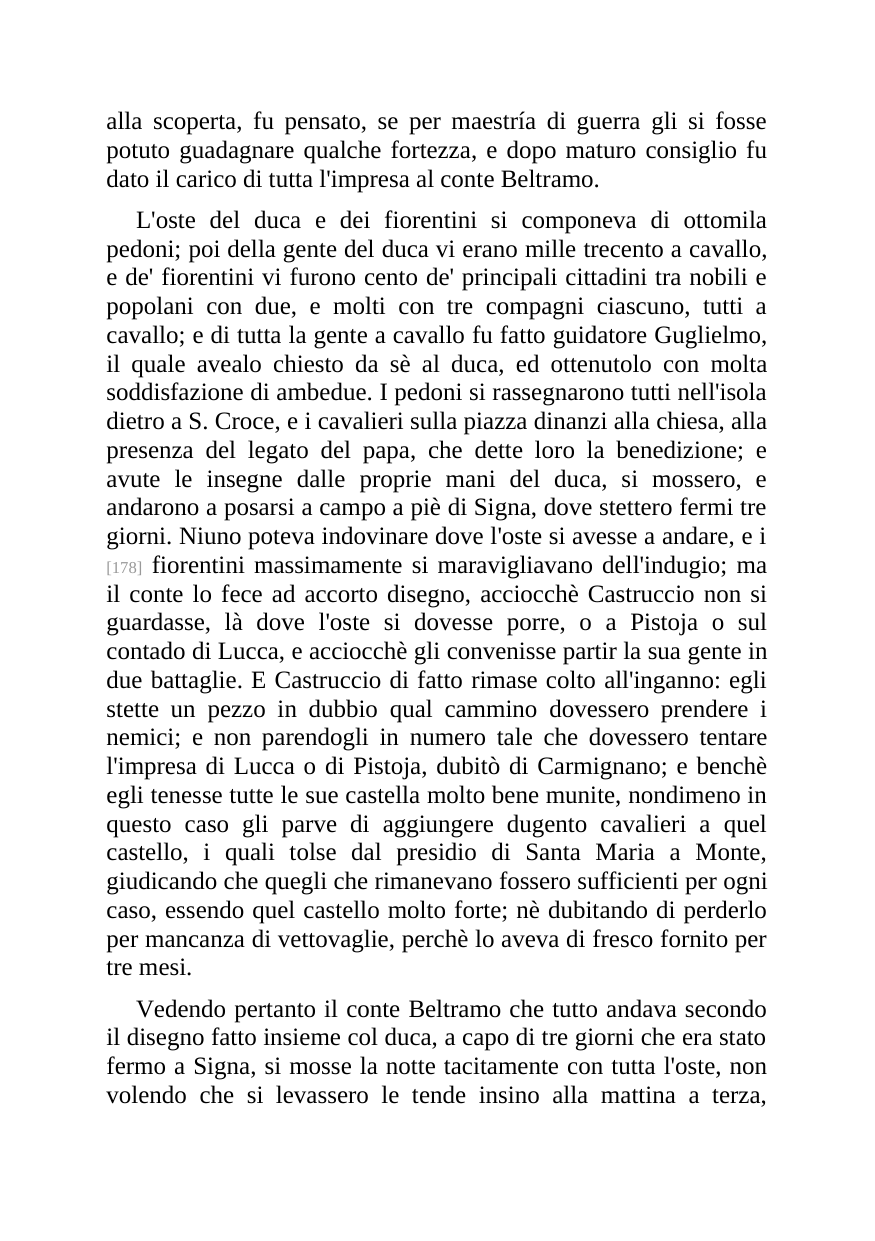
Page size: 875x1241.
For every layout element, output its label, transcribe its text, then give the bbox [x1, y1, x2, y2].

text L'oste del duca e dei fiorentini si componeva di ottomila pedoni; poi della gente del duca vi erano mille trecento a cavallo, e de' fiorentini vi furono cento de' principali cittadini tra nobili e popolani con due, e molti con tre compagni ciascuno, tutti a cavallo; e di tutta la gente a cavallo fu fatto guidatore Guglielmo, il quale avealo chiesto da sè al duca, ed ottenutolo con molta soddisfazione di ambedue. I pedoni si rassegnarono tutti nell'isola dietro a S. Croce, e i cavalieri sulla piazza dinanzi alla chiesa, alla presenza del legato del papa, che dette loro la benedizione; e avute le insegne dalle proprie mani del duca, si mossero, e andarono a posarsi a campo a piè di Signa, dove stettero fermi tre giorni. Niuno poteva indovinare dove l'oste si avesse a andare, e i [178] fiorentini massimamente si maravigliavano dell'indugio; ma il conte lo fece ad accorto disegno, acciocchè Castruccio non si guardasse, là dove l'oste si dovesse porre, o a Pistoja o sul contado di Lucca, e acciocchè gli convenisse partir la sua gente in due battaglie. E Castruccio di fatto rimase colto all'inganno: egli stette un pezzo in dubbio qual cammino dovessero prendere i nemici; e non parendogli in numero tale che dovessero tentare l'impresa di Lucca o di Pistoja, dubitò di Carmignano; e benchè egli tenesse tutte le sue castella molto bene munite, nondimeno in questo caso gli parve di aggiungere dugento cavalieri a quel castello, i quali tolse dal presidio di Santa Maria a Monte, giudicando che quegli che rimanevano fossero sufficienti per ogni caso, essendo quel castello molto forte; nè dubitando di perderlo per mancanza di vettovaglie, perchè lo aveva di fresco fornito per tre mesi. [106, 205, 768, 981]
text Vedendo pertanto il conte Beltramo che tutto andava secondo il disegno fatto insieme col duca, a capo di tre giorni che era stato fermo a Signa, si mosse la notte tacitamente con tutta l'oste, non volendo che si levassero le tende insino alla mattina a terza, [106, 994, 768, 1109]
text alla scoperta, fu pensato, se per maestría di guerra gli si fosse potuto guadagnare qualche fortezza, e dopo maturo consiglio fu dato il carico di tutta l'impresa al conte Beltramo. [106, 106, 768, 192]
